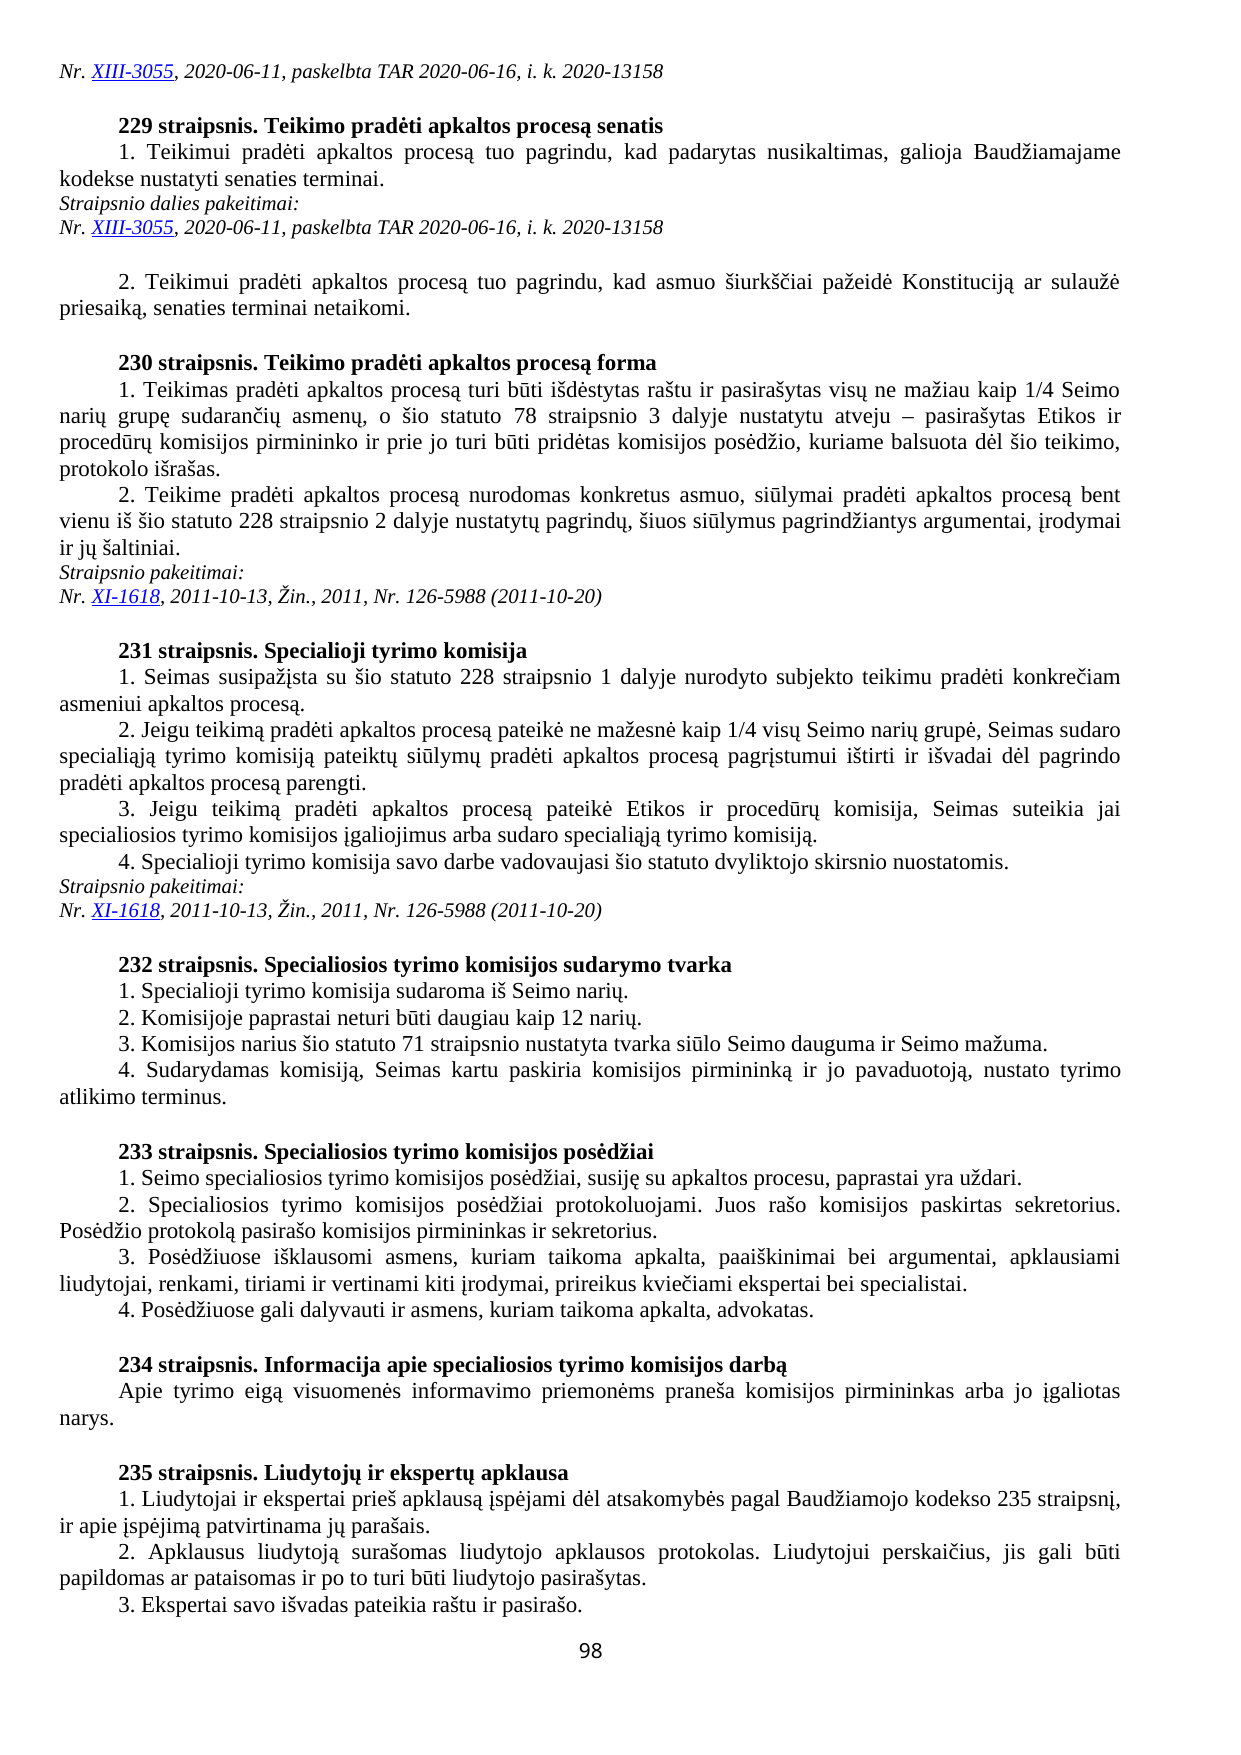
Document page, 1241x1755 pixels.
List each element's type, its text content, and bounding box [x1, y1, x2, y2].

text Apie tyrimo eigą visuomenės informavimo priemonėms praneša komisijos pirmininkas arba jo įgaliotas narys. [59, 1377, 1122, 1430]
text Straipsnio pakeitimai: [59, 560, 1122, 584]
text 2. Jeigu teikimą pradėti apkaltos procesą pateikė ne mažesnė kaip 1/4 visų Seimo narių grupė, Seimas sudaro specialiąją tyrimo komisiją pateiktų siūlymų pradėti apkaltos procesą pagrįstumui ištirti ir išvadai dėl pagrindo pradėti apkaltos procesą parengti. [59, 716, 1122, 795]
text 2. Komisijoje paprastai neturi būti daugiau kaip 12 narių. [59, 1004, 1122, 1030]
text 4. Posėdžiuose gali dalyvauti ir asmens, kuriam taikoma apkalta, advokatas. [59, 1296, 1122, 1322]
text 4. Specialioji tyrimo komisija savo darbe vadovaujasi šio statuto dvyliktojo skirsnio nuostatomis. [59, 848, 1122, 874]
text 235 straipsnis. Liudytojų ir ekspertų apklausa [59, 1459, 1122, 1485]
text 233 straipsnis. Specialiosios tyrimo komisijos posėdžiai [59, 1138, 1122, 1164]
text 2. Apklausus liudytoją surašomas liudytojo apklausos protokolas. Liudytojui perskaičius, jis gali būti papildomas ar pataisomas ir po to turi būti liudytojo pasirašytas. [59, 1538, 1122, 1591]
text 3. Posėdžiuose išklausomi asmens, kuriam taikoma apkalta, paaiškinimai bei argumentai, apklausiami liudytojai, renkami, tiriami ir vertinami kiti įrodymai, prireikus kviečiami ekspertai bei specialistai. [59, 1243, 1122, 1296]
text Nr. XIII-3055, 2020-06-11, paskelbta TAR 2020-06-16, i. k. 2020-13158 [59, 59, 1122, 83]
text Nr. XI-1618, 2011-10-13, Žin., 2011, Nr. 126-5988 (2011-10-20) [59, 584, 1122, 608]
text 230 straipsnis. Teikimo pradėti apkaltos procesą forma [59, 349, 1122, 376]
text 4. Sudarydamas komisiją, Seimas kartu paskiria komisijos pirmininką ir jo pavaduotoją, nustato tyrimo atlikimo terminus. [59, 1056, 1122, 1109]
text 234 straipsnis. Informacija apie specialiosios tyrimo komisijos darbą [59, 1351, 1122, 1377]
text 2. Teikime pradėti apkaltos procesą nurodomas konkretus asmuo, siūlymai pradėti apkaltos procesą bent vienu iš šio statuto 228 straipsnio 2 dalyje nustatytų pagrindų, šiuos siūlymus pagrindžiantys argumentai, įrodymai ir jų šaltiniai. [59, 481, 1122, 560]
text 3. Jeigu teikimą pradėti apkaltos procesą pateikė Etikos ir procedūrų komisija, Seimas suteikia jai specialiosios tyrimo komisijos įgaliojimus arba sudaro specialiąją tyrimo komisiją. [59, 795, 1122, 848]
text 231 straipsnis. Specialioji tyrimo komisija [59, 637, 1122, 663]
text 229 straipsnis. Teikimo pradėti apkaltos procesą senatis [59, 112, 1122, 138]
text 2. Specialiosios tyrimo komisijos posėdžiai protokoluojami. Juos rašo komisijos paskirtas sekretorius. Posėdžio protokolą pasirašo komisijos pirmininkas ir sekretorius. [59, 1191, 1122, 1243]
text Nr. XIII-3055, 2020-06-11, paskelbta TAR 2020-06-16, i. k. 2020-13158 [59, 215, 1122, 239]
text Straipsnio pakeitimai: [59, 874, 1122, 898]
text 2. Teikimui pradėti apkaltos procesą tuo pagrindu, kad asmuo šiurkščiai pažeidė Konstituciją ar sulaužė priesaiką, senaties terminai netaikomi. [59, 268, 1122, 321]
text 1. Seimo specialiosios tyrimo komisijos posėdžiai, susiję su apkaltos procesu, paprastai yra uždari. [59, 1164, 1122, 1191]
text Straipsnio dalies pakeitimai: [59, 191, 1122, 215]
text 3. Ekspertai savo išvadas pateikia raštu ir pasirašo. [59, 1591, 1122, 1617]
text 1. Seimas susipažįsta su šio statuto 228 straipsnio 1 dalyje nurodyto subjekto teikimu pradėti konkrečiam asmeniui apkaltos procesą. [59, 663, 1122, 716]
text 232 straipsnis. Specialiosios tyrimo komisijos sudarymo tvarka [59, 951, 1122, 977]
text 1. Teikimui pradėti apkaltos procesą tuo pagrindu, kad padarytas nusikaltimas, galioja Baudžiamajame kodekse nustatyti senaties terminai. [59, 138, 1122, 191]
text 1. Teikimas pradėti apkaltos procesą turi būti išdėstytas raštu ir pasirašytas visų ne mažiau kaip 1/4 Seimo narių grupę sudarančių asmenų, o šio statuto 78 straipsnio 3 dalyje nustatytu atveju – pasirašytas Etikos ir procedūrų komisijos pirmininko ir prie jo turi būti pridėtas komisijos posėdžio, kuriame balsuota dėl šio teikimo, protokolo išrašas. [59, 376, 1122, 481]
text 1. Specialioji tyrimo komisija sudaroma iš Seimo narių. [59, 977, 1122, 1004]
text 1. Liudytojai ir ekspertai prieš apklausą įspėjami dėl atsakomybės pagal Baudžiamojo kodekso 235 straipsnį, ir apie įspėjimą patvirtinama jų parašais. [59, 1485, 1122, 1538]
text Nr. XI-1618, 2011-10-13, Žin., 2011, Nr. 126-5988 (2011-10-20) [59, 898, 1122, 922]
text 3. Komisijos narius šio statuto 71 straipsnio nustatyta tvarka siūlo Seimo dauguma ir Seimo mažuma. [59, 1030, 1122, 1056]
